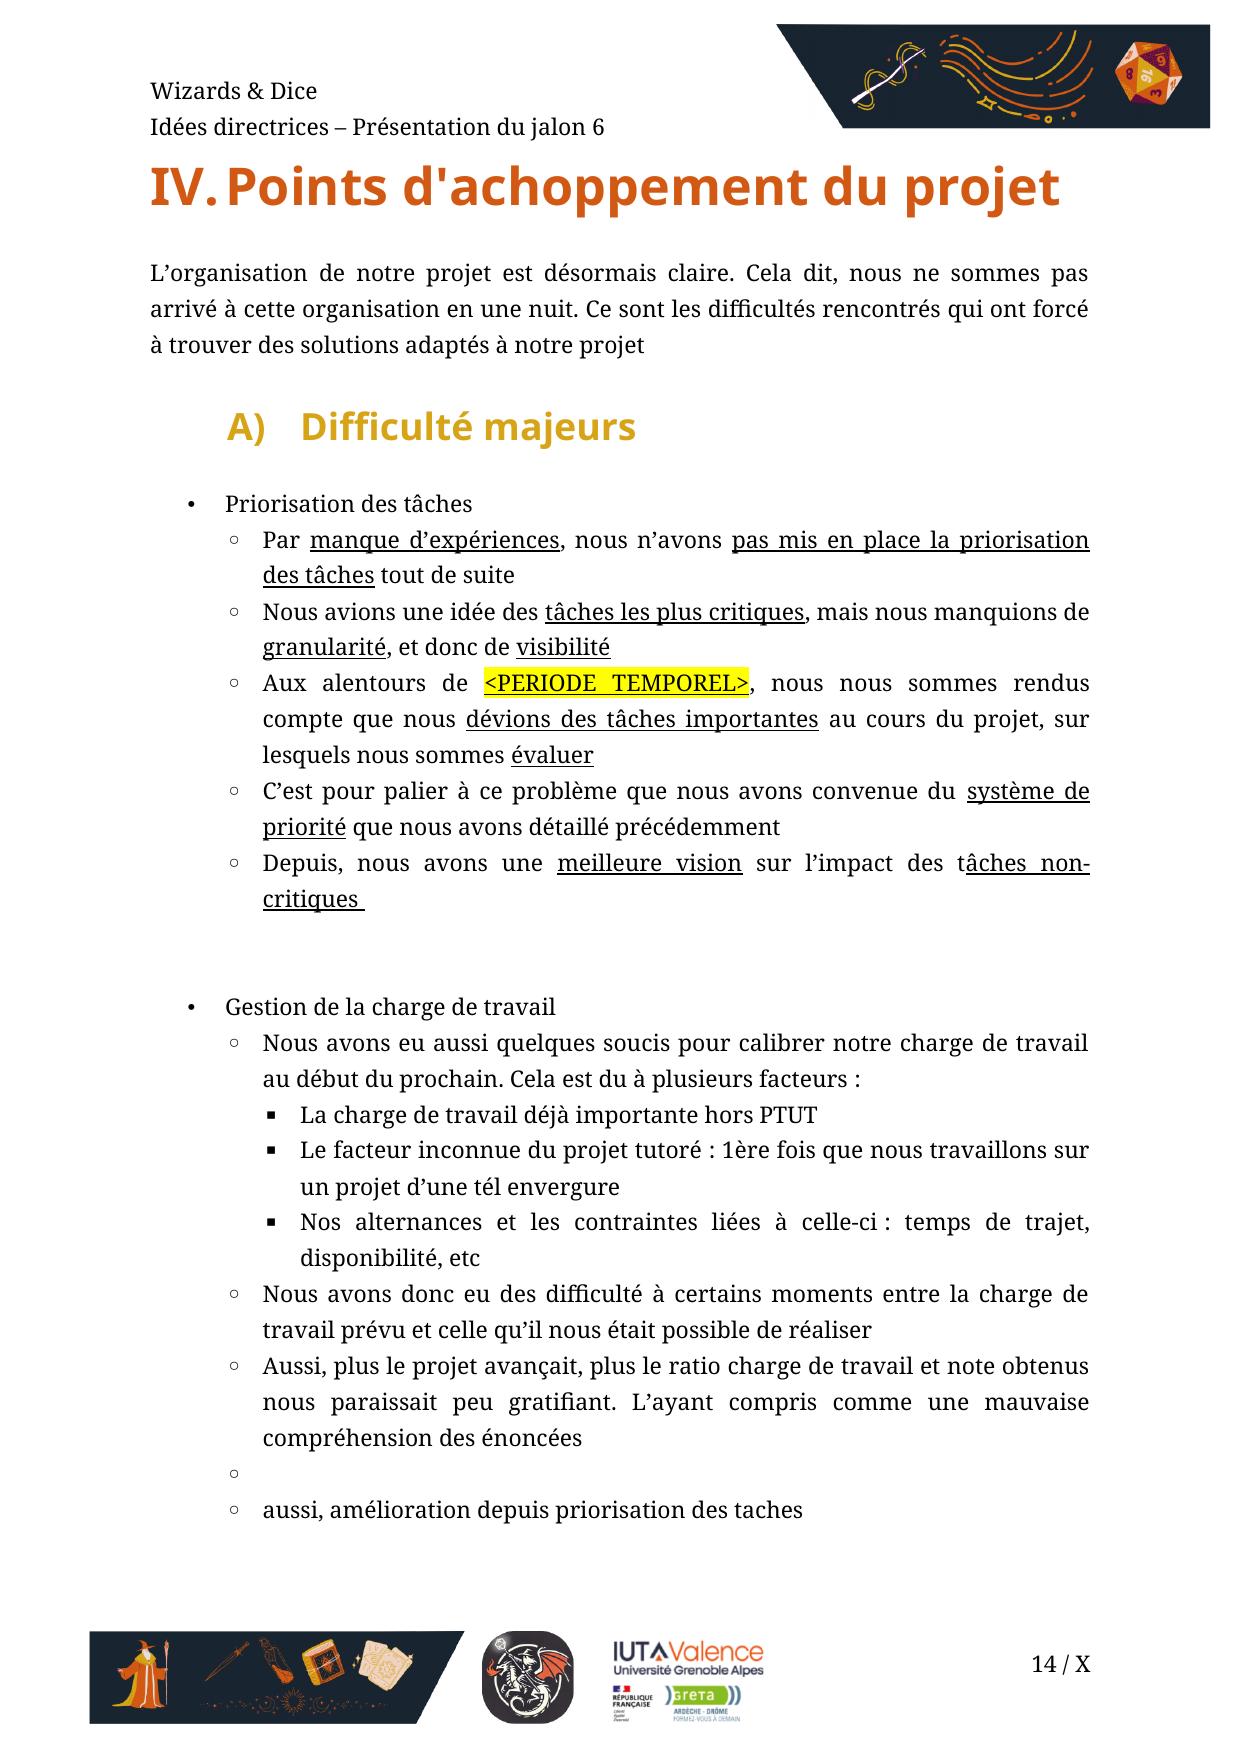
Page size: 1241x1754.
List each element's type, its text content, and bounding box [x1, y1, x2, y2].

list aussi, amélioration depuis priorisation des taches [225, 1494, 1090, 1525]
list Depuis, nous avons une meilleure vision sur l’impact des tâches non-critiques [225, 847, 1090, 914]
list Aux alentours de <PERIODE TEMPOREL>, nous nous sommes rendus compte que nous dévions des tâches importantes au cours du projet, sur lesquels nous sommes évaluer [225, 667, 1090, 770]
picture [771, 21, 1218, 131]
list Priorisation des tâches [187, 488, 1090, 519]
subtitle Difficulté majeurs [227, 401, 1090, 452]
text L’organisation de notre projet est désormais claire. Cela dit, nous ne sommes pas arrivé à cette organisation en une nuit. Ce sont les difficultés rencontrés qui ont forcé à trouver des solutions adaptés à notre projet [150, 257, 1090, 360]
list C’est pour palier à ce problème que nous avons convenue du système de priorité que nous avons détaillé précédemment [225, 775, 1090, 842]
list Par manque d’expériences, nous n’avons pas mis en place la priorisation des tâches tout de suite [225, 523, 1090, 591]
list Gestion de la charge de travail [187, 991, 1090, 1022]
list Le facteur inconnue du projet tutoré : 1ère fois que nous travaillons sur un projet d’une tél envergure [262, 1134, 1090, 1202]
list Nous avions une idée des tâches les plus critiques, mais nous manquions de granularité, et donc de visibilité [225, 595, 1090, 663]
list Nos alternances et les contraintes liées à celle-ci : temps de trajet, disponibilité, etc [262, 1206, 1090, 1273]
subtitle Points d'achoppement du projet [150, 150, 1090, 221]
picture [81, 1620, 788, 1733]
list Nous avons eu aussi quelques soucis pour calibrer notre charge de travail au début du prochain. Cela est du à plusieurs facteurs : [225, 1027, 1090, 1094]
list Aussi, plus le projet avançait, plus le ratio charge de travail et note obtenus nous paraissait peu gratifiant. L’ayant compris comme une mauvaise compréhension des énoncées [225, 1350, 1090, 1453]
list La charge de travail déjà importante hors PTUT [262, 1098, 1090, 1130]
list Nous avons donc eu des difficulté à certains moments entre la charge de travail prévu et celle qu’il nous était possible de réaliser [225, 1278, 1090, 1345]
